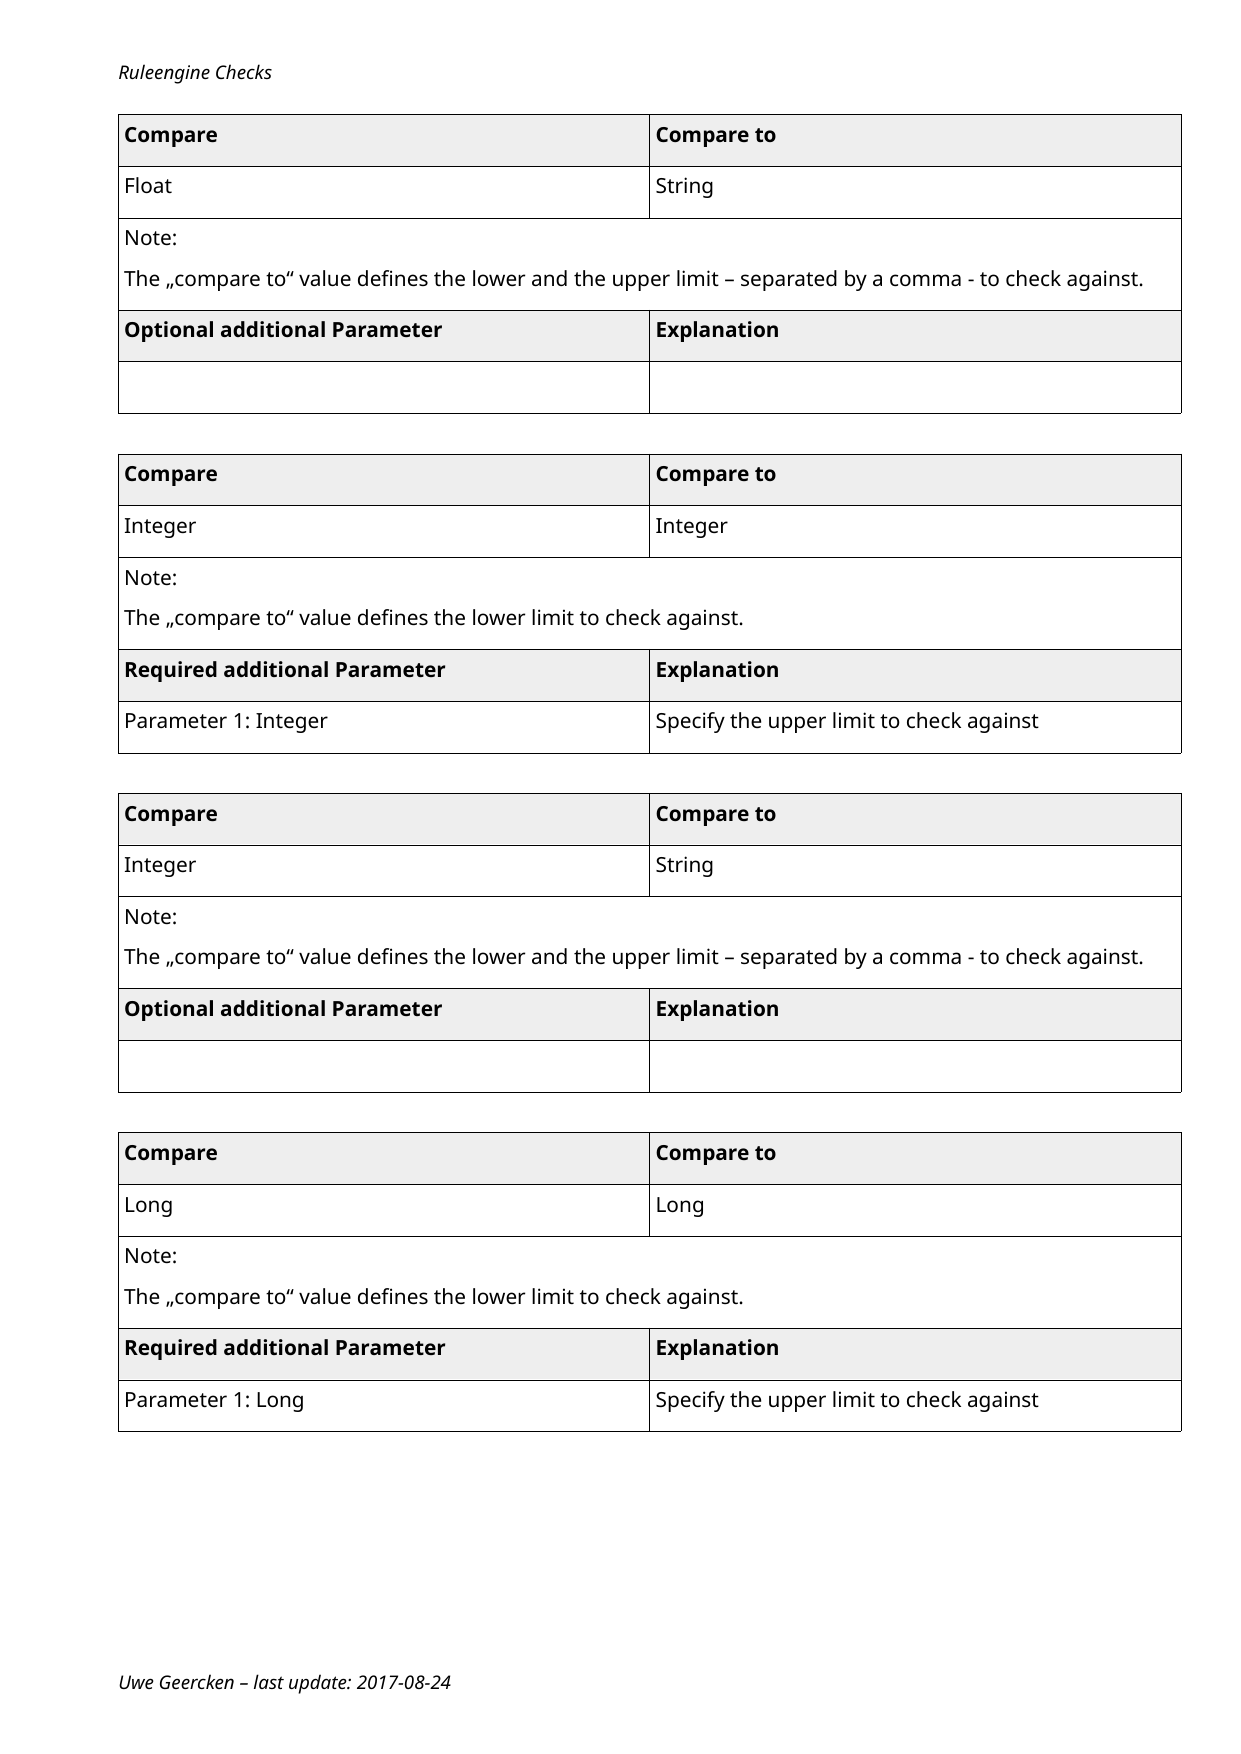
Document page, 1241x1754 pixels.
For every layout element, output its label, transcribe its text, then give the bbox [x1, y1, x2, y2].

table_cell Required additional Parameter [119, 650, 649, 701]
table_cell String [650, 167, 1181, 218]
table_header Compare [119, 115, 649, 166]
table_header Compare to [650, 1133, 1181, 1184]
table_header Compare [119, 1133, 649, 1184]
table_cell Optional additional Parameter [119, 989, 649, 1040]
table_cell Integer [119, 506, 649, 557]
table_cell Float [119, 167, 649, 218]
table_cell [650, 1041, 1181, 1092]
table_cell String [650, 846, 1181, 896]
table_cell Parameter 1: Integer [119, 702, 649, 752]
table_header Compare to [650, 794, 1181, 844]
table_header Compare to [650, 115, 1181, 166]
table_cell Note: The „compare to“ value defines the lower limit to check against. [119, 1237, 1181, 1328]
table_cell Long [650, 1185, 1181, 1236]
table_cell Note: The „compare to“ value defines the lower and the upper limit – separated by a comma - to check against. [119, 219, 1181, 309]
table_cell Explanation [650, 989, 1181, 1040]
table_cell Explanation [650, 650, 1181, 701]
table_header Compare [119, 794, 649, 844]
table_cell Integer [119, 846, 649, 896]
table_cell Parameter 1: Long [119, 1381, 649, 1431]
table_cell Required additional Parameter [119, 1329, 649, 1379]
table_header Compare [119, 455, 649, 505]
table_cell Long [119, 1185, 649, 1236]
table_cell [119, 362, 649, 413]
table_cell Explanation [650, 1329, 1181, 1379]
table_cell Specify the upper limit to check against [650, 1381, 1181, 1431]
table_cell [119, 1041, 649, 1092]
table_cell Optional additional Parameter [119, 311, 649, 361]
table_header Compare to [650, 455, 1181, 505]
table_cell Note: The „compare to“ value defines the lower and the upper limit – separated by a comma - to check against. [119, 897, 1181, 988]
table_cell Note: The „compare to“ value defines the lower limit to check against. [119, 558, 1181, 649]
table_cell Integer [650, 506, 1181, 557]
table_cell Explanation [650, 311, 1181, 361]
table_cell [650, 362, 1181, 413]
table_cell Specify the upper limit to check against [650, 702, 1181, 752]
